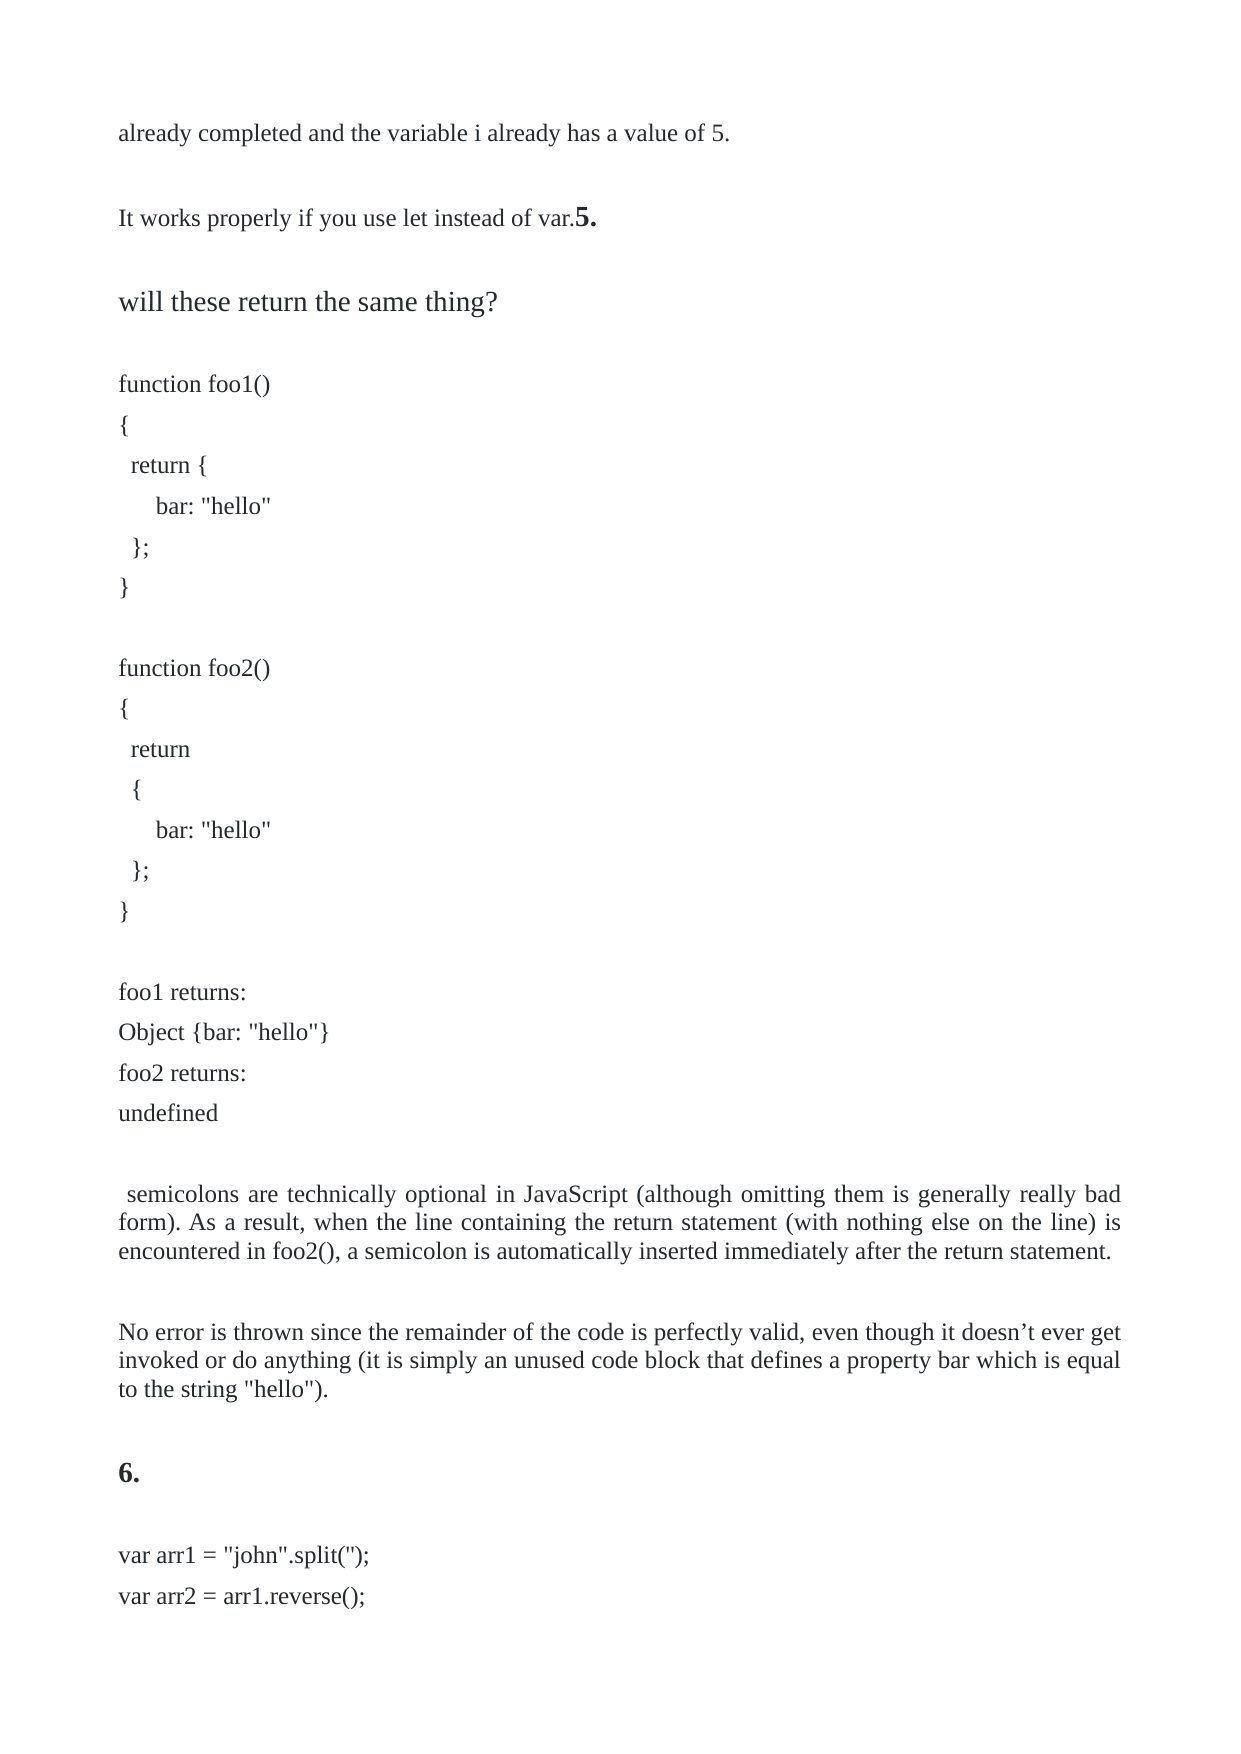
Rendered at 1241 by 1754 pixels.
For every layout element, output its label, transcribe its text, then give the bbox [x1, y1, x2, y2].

text foo2 returns: [118, 1058, 1122, 1086]
text { [118, 774, 1122, 803]
text It works properly if you use let instead of var.5. [118, 199, 1122, 232]
text semicolons are technically optional in JavaScript (although omitting them is generally really bad form). As a result, when the line containing the return statement (with nothing else on the line) is encountered in foo2(), a semicolon is automatically inserted immediately after the return statement. [118, 1179, 1122, 1265]
text return [118, 734, 1122, 763]
text } [118, 896, 1122, 925]
text var arr1 = "john".split(''); [118, 1540, 1122, 1569]
text }; [118, 532, 1122, 560]
text will these return the same thing? [118, 284, 1122, 318]
text function foo1() [118, 369, 1122, 398]
text foo1 returns: [118, 977, 1122, 1005]
text { [118, 410, 1122, 439]
text undefined [118, 1098, 1122, 1127]
text }; [118, 855, 1122, 884]
text function foo2() [118, 653, 1122, 682]
text } [118, 572, 1122, 601]
text 6. [118, 1455, 1122, 1488]
text bar: "hello" [118, 491, 1122, 520]
text { [118, 693, 1122, 722]
text already completed and the variable i already has a value of 5. [118, 118, 1122, 147]
text Object {bar: "hello"} [118, 1017, 1122, 1046]
text return { [118, 451, 1122, 479]
text No error is thrown since the remainder of the code is perfectly valid, even though it doesn’t ever get invoked or do anything (it is simply an unused code block that defines a property bar which is equal to the string "hello"). [118, 1317, 1122, 1403]
text var arr2 = arr1.reverse(); [118, 1581, 1122, 1610]
text bar: "hello" [118, 815, 1122, 844]
